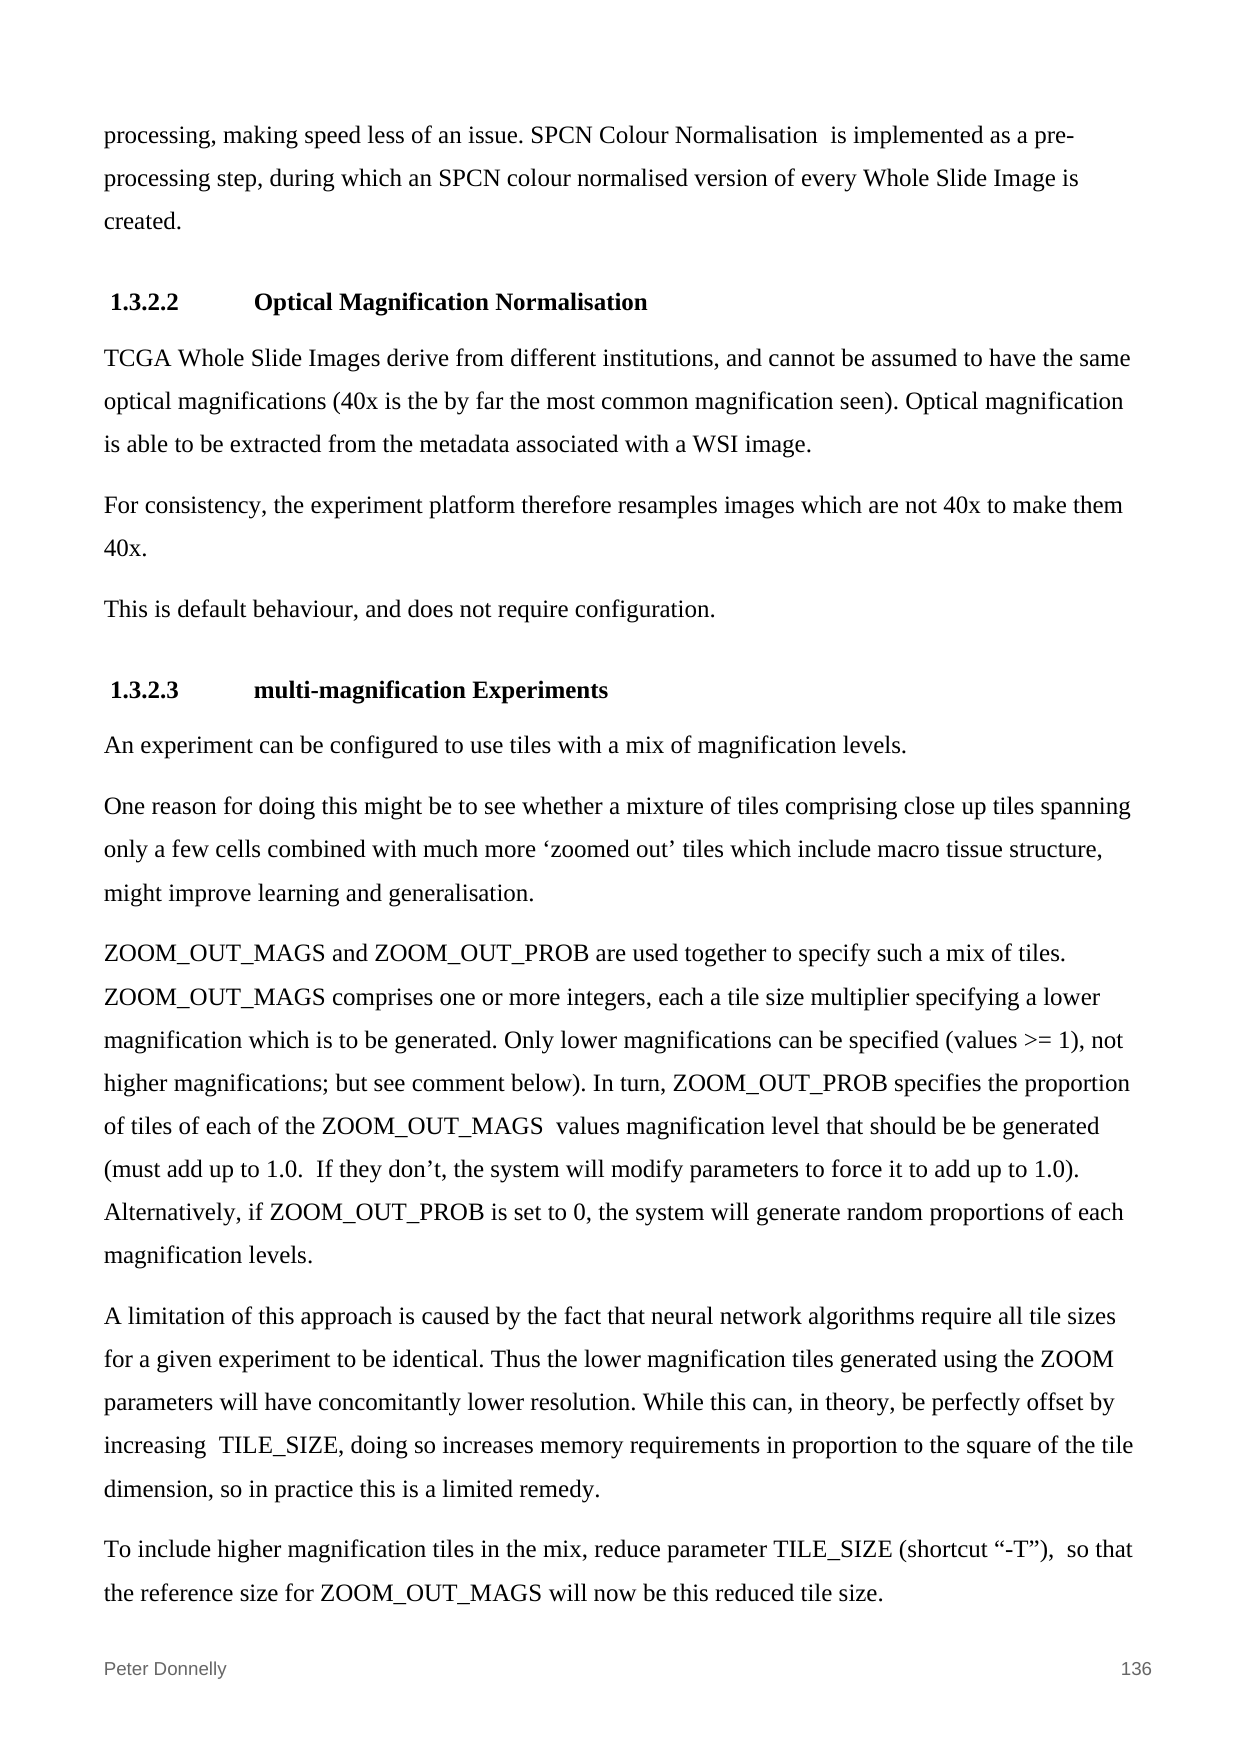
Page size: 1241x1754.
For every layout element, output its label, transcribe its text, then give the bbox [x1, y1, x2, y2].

subtitle Optical Magnification Normalisation [103, 287, 1146, 316]
text To include higher magnification tiles in the mix, reduce parameter TILE_SIZE (shortcut “-T”), so that the reference size for ZOOM_OUT_MAGS will now be this reduced tile size. [103, 1534, 1146, 1606]
text TCGA Whole Slide Images derive from different institutions, and cannot be assumed to have the same optical magnifications (40x is the by far the most common magnification seen). Optical magnification is able to be extracted from the metadata associated with a WSI image. [103, 343, 1146, 458]
text A limitation of this approach is caused by the fact that neural network algorithms require all tile sizes for a given experiment to be identical. Thus the lower magnification tiles generated using the ZOOM parameters will have concomitantly lower resolution. While this can, in theory, be perfectly offset by increasing TILE_SIZE, doing so increases memory requirements in proportion to the square of the tile dimension, so in practice this is a limited remedy. [103, 1301, 1146, 1502]
text processing, making speed less of an issue. SPCN Colour Normalisation is implemented as a pre-processing step, during which an SPCN colour normalised version of every Whole Slide Image is created. [103, 120, 1146, 235]
text This is default behaviour, and does not require configuration. [103, 594, 1146, 623]
subtitle multi-magnification Experiments [103, 675, 1146, 704]
text One reason for doing this might be to see whether a mixture of tiles comprising close up tiles spanning only a few cells combined with much more ‘zoomed out’ tiles which include macro tissue structure, might improve learning and generalisation. [103, 791, 1146, 906]
text For consistency, the experiment platform therefore resamples images which are not 40x to make them 40x. [103, 490, 1146, 562]
text An experiment can be configured to use tiles with a mix of magnification levels. [103, 731, 1146, 759]
text ZOOM_OUT_MAGS and ZOOM_OUT_PROB are used together to specify such a mix of tiles. ZOOM_OUT_MAGS comprises one or more integers, each a tile size multiplier specifying a lower magnification which is to be generated. Only lower magnifications can be specified (values >= 1), not higher magnifications; but see comment below). In turn, ZOOM_OUT_PROB specifies the proportion of tiles of each of the ZOOM_OUT_MAGS values magnification level that should be be generated (must add up to 1.0. If they don’t, the system will modify parameters to force it to add up to 1.0). Alternatively, if ZOOM_OUT_PROB is set to 0, the system will generate random proportions of each magnification levels. [103, 938, 1146, 1269]
